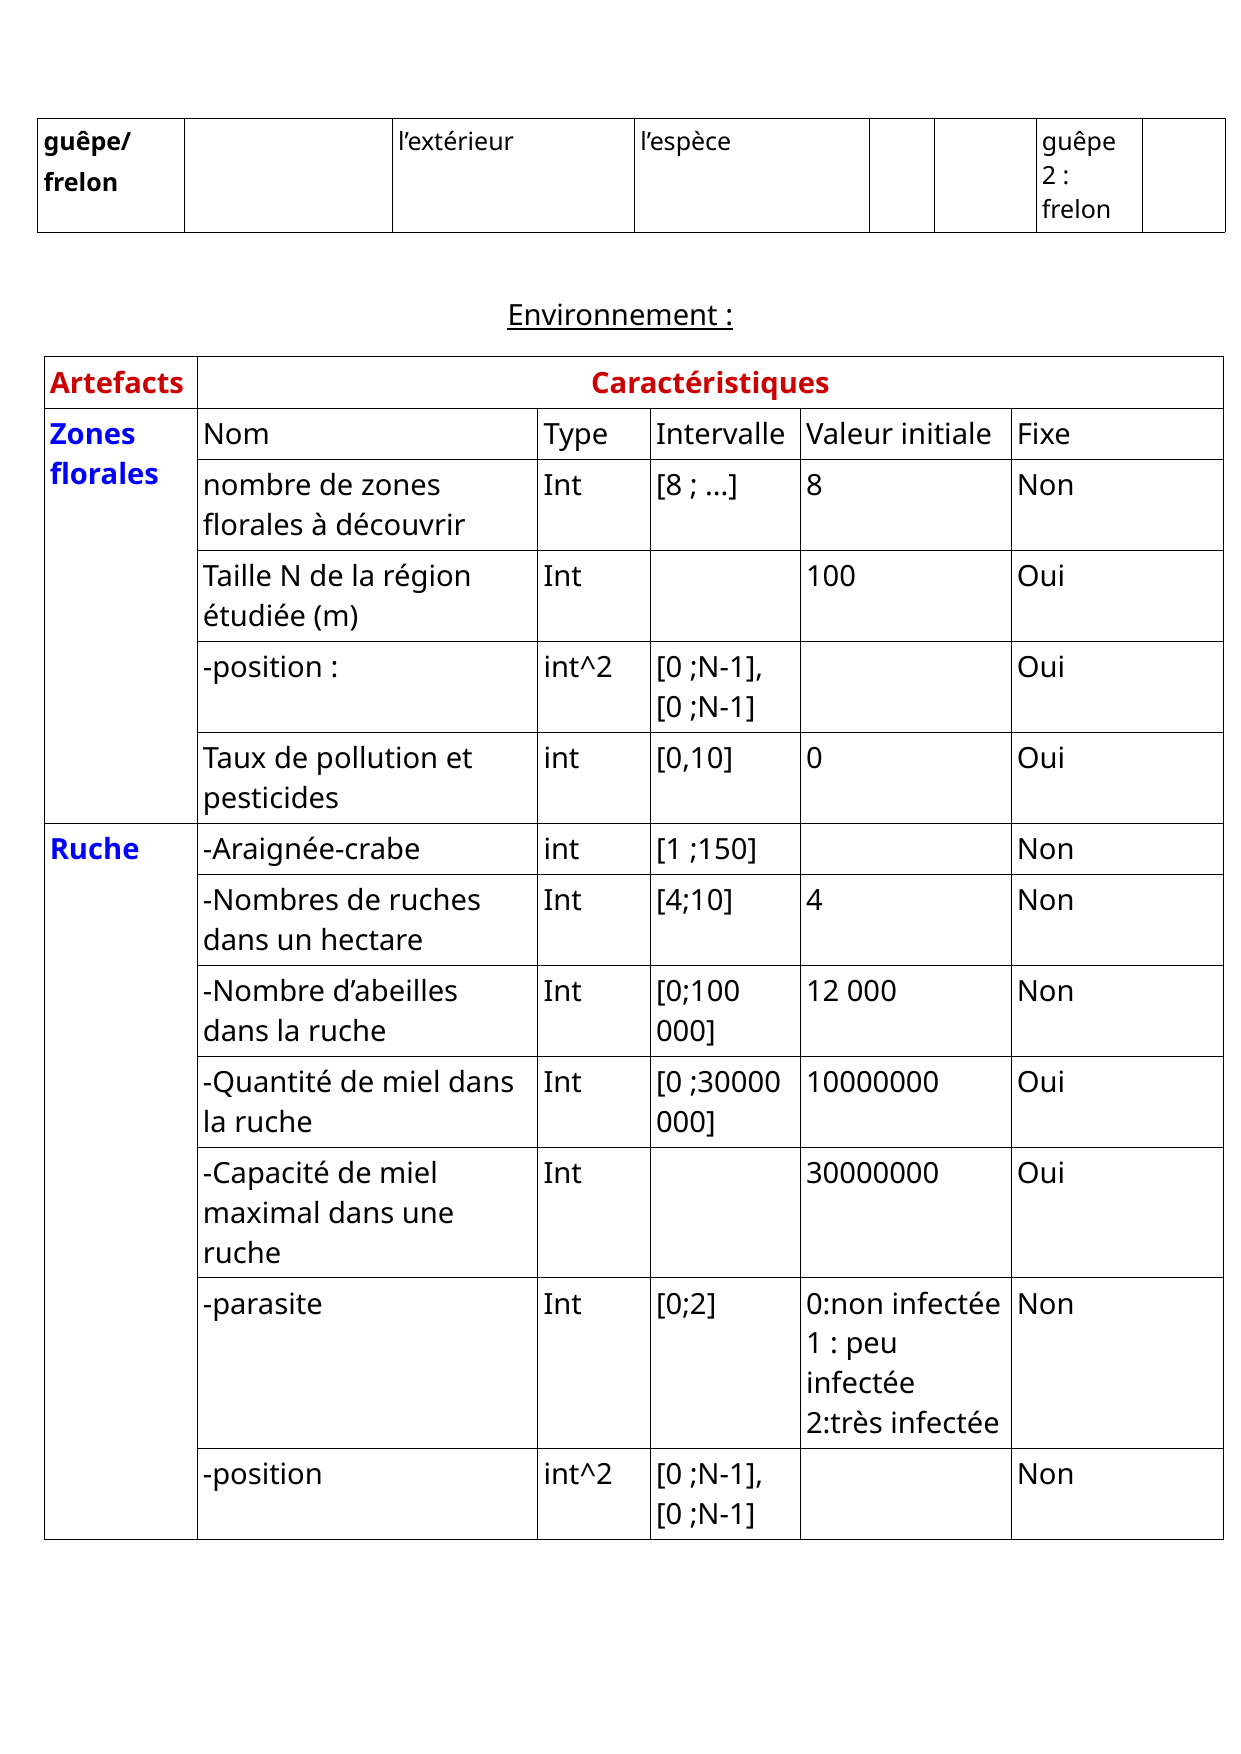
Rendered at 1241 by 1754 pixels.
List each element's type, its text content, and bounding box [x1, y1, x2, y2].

table_cell [651, 551, 800, 641]
table_cell Type [538, 409, 650, 459]
table_cell [0 ;30000000] [651, 1057, 800, 1147]
table_cell Non [1012, 1278, 1223, 1448]
table_cell [4;10] [651, 875, 800, 965]
table_cell Nom [198, 409, 537, 459]
table_cell [1143, 119, 1225, 232]
table_cell Int [538, 875, 650, 965]
table_cell -parasite [198, 1278, 537, 1448]
table_cell Non [1012, 824, 1223, 874]
table_cell Non [1012, 1449, 1223, 1538]
table_cell Int [538, 1057, 650, 1147]
table_cell guêpe 2 : frelon [1037, 119, 1142, 232]
table_cell 12 000 [801, 966, 1011, 1056]
table_cell [1 ;150] [651, 824, 800, 874]
table_cell Taux de pollution et pesticides [198, 733, 537, 823]
table_cell Valeur initiale [801, 409, 1011, 459]
table_cell -Quantité de miel dans la ruche [198, 1057, 537, 1147]
table_cell -Nombre d’abeilles dans la ruche [198, 966, 537, 1056]
table_cell int [538, 824, 650, 874]
text Environnement : [118, 294, 1122, 334]
table_cell 8 [801, 460, 1011, 550]
table_cell [801, 642, 1011, 732]
table_cell Fixe [1012, 409, 1223, 459]
table_cell int^2 [538, 642, 650, 732]
table_cell 10000000 [801, 1057, 1011, 1147]
table_cell 100 [801, 551, 1011, 641]
table_header Artefacts [45, 357, 197, 408]
table_cell [0 ;N-1], [0 ;N-1] [651, 1449, 800, 1538]
table_cell Intervalle [651, 409, 800, 459]
table_cell -Araignée-crabe [198, 824, 537, 874]
table_cell [0;2] [651, 1278, 800, 1448]
table_cell Non [1012, 875, 1223, 965]
table_cell int^2 [538, 1449, 650, 1538]
table_cell 4 [801, 875, 1011, 965]
table_cell l’espèce [635, 119, 869, 232]
table_cell 0 [801, 733, 1011, 823]
table_cell -position : [198, 642, 537, 732]
table_cell Zones florales [45, 409, 197, 823]
table_cell [0,10] [651, 733, 800, 823]
table_header Caractéristiques [198, 357, 1223, 408]
table_cell [651, 1148, 800, 1277]
table_cell [185, 119, 392, 232]
table_cell Int [538, 551, 650, 641]
table_cell Int [538, 966, 650, 1056]
table_cell 30000000 [801, 1148, 1011, 1277]
table_cell Non [1012, 460, 1223, 550]
table_cell [870, 119, 934, 232]
table_cell Oui [1012, 1148, 1223, 1277]
table_cell [8 ; ...] [651, 460, 800, 550]
table_cell -Capacité de miel maximal dans une ruche [198, 1148, 537, 1277]
table_cell l’extérieur [393, 119, 634, 232]
table_cell Oui [1012, 551, 1223, 641]
table_cell Non [1012, 966, 1223, 1056]
table_cell nombre de zones florales à découvrir [198, 460, 537, 550]
table_cell Ruche [45, 824, 197, 1538]
table_cell [935, 119, 1036, 232]
table_cell 0:non infectée 1 : peu infectée 2:très infectée [801, 1278, 1011, 1448]
table_cell -position [198, 1449, 537, 1538]
table_cell Taille N de la région étudiée (m) [198, 551, 537, 641]
table_cell [801, 824, 1011, 874]
table_cell Int [538, 460, 650, 550]
table_cell [0;100 000] [651, 966, 800, 1056]
table_cell -Nombres de ruches dans un hectare [198, 875, 537, 965]
table_cell [801, 1449, 1011, 1538]
table_cell [0 ;N-1], [0 ;N-1] [651, 642, 800, 732]
table_cell Int [538, 1278, 650, 1448]
table_cell Oui [1012, 733, 1223, 823]
table_cell Oui [1012, 1057, 1223, 1147]
table_cell Oui [1012, 642, 1223, 732]
table_cell int [538, 733, 650, 823]
table_cell guêpe/ frelon [38, 119, 184, 232]
table_cell Int [538, 1148, 650, 1277]
